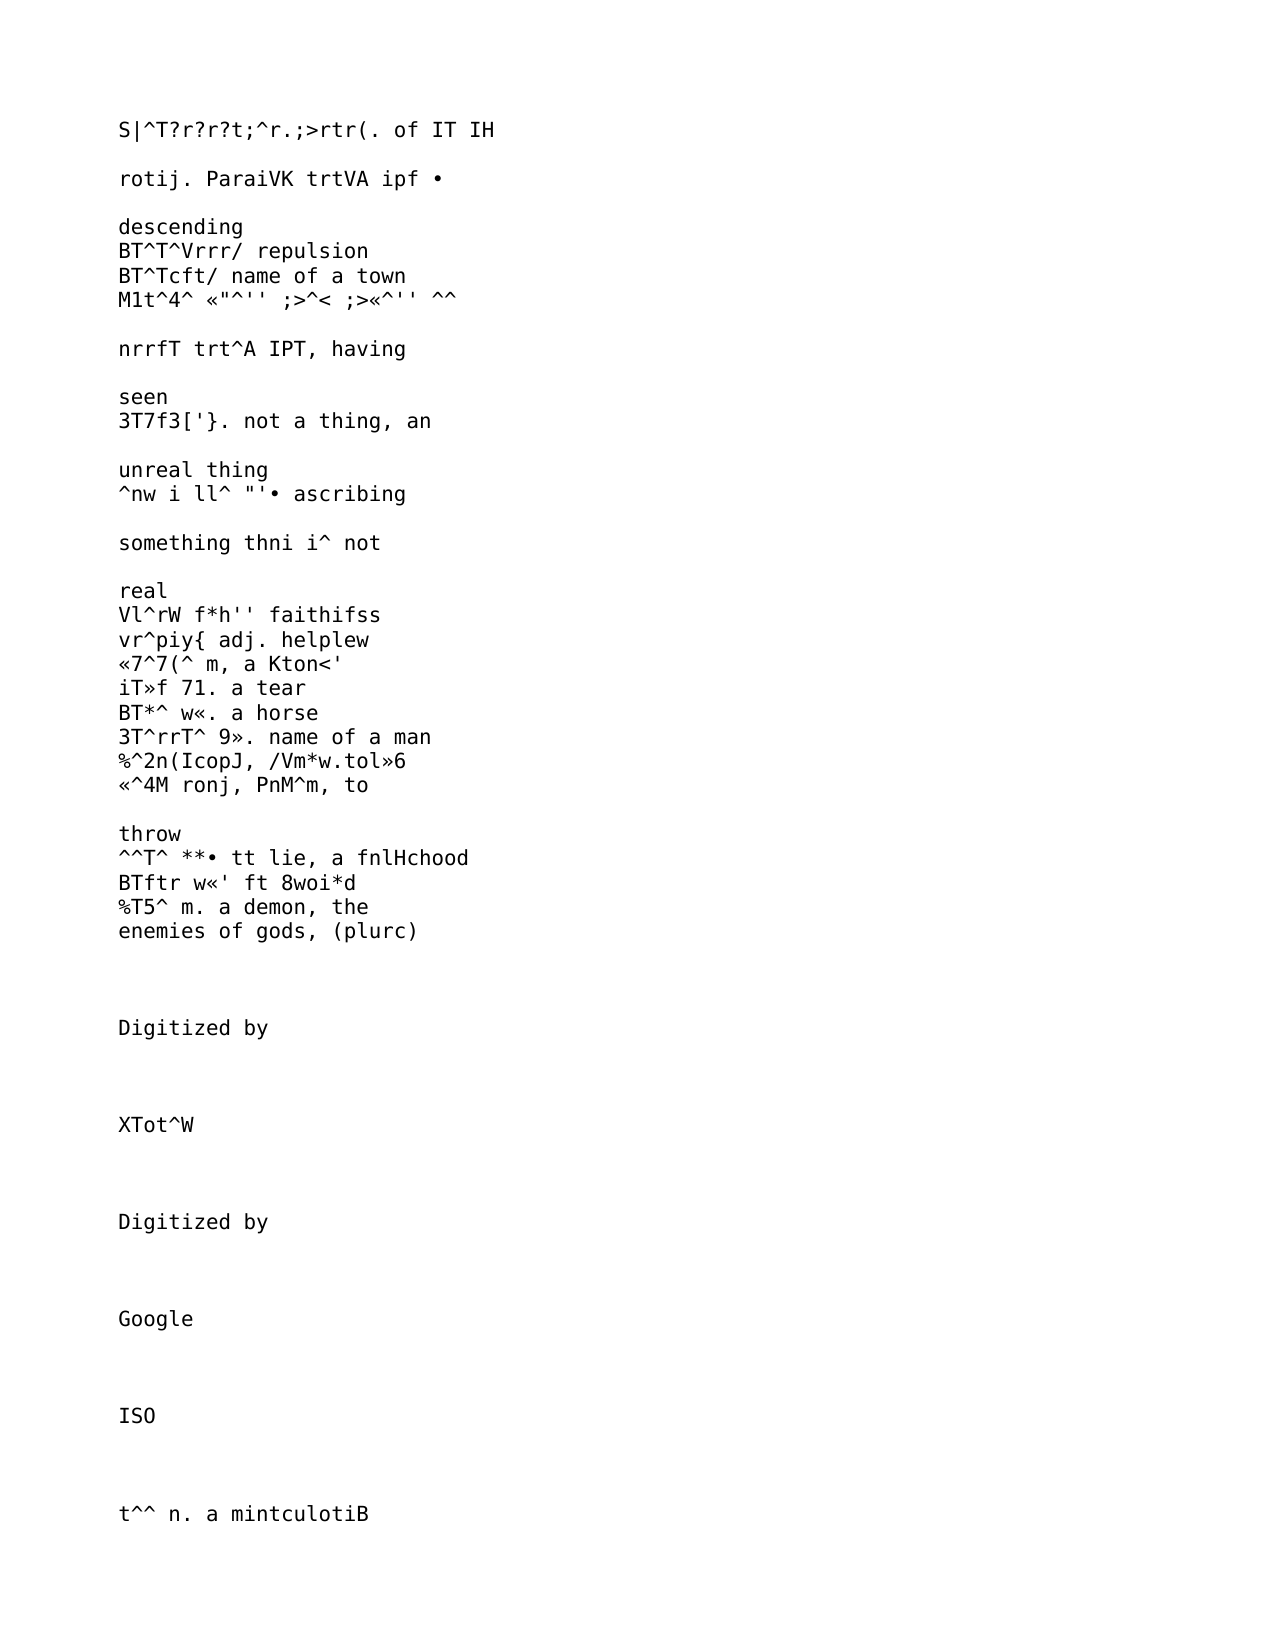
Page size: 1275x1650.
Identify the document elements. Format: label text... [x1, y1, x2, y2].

text BTftr w«' ft 8woi*d [118, 871, 1157, 895]
text %^2n(IcopJ, /Vm*w.tol»6 [118, 749, 1157, 773]
text ^^T^ **• tt lie, a fnlHchood [118, 846, 1157, 871]
text unreal thing [118, 458, 1157, 482]
text BT^Tcft/ name of a town [118, 264, 1157, 288]
text XTot^W [118, 1113, 1157, 1137]
text Vl^rW f*h'' faithifss [118, 603, 1157, 628]
text ISO [118, 1404, 1157, 1429]
text seen [118, 385, 1157, 409]
text BT^T^Vrrr/ repulsion [118, 239, 1157, 264]
text S|^T?r?r?t;^r.;>rtr(. of IT IH [118, 118, 1157, 142]
text enemies of gods, (plurc) [118, 919, 1157, 943]
text Digitized by [118, 1210, 1157, 1234]
text iT»f 71. a tear [118, 676, 1157, 701]
text nrrfT trt^A IPT, having [118, 337, 1157, 361]
text BT*^ w«. a horse [118, 701, 1157, 725]
text Digitized by [118, 1016, 1157, 1040]
text «^4M ronj, PnM^m, to [118, 773, 1157, 798]
text «7^7(^ m, a Kton<' [118, 652, 1157, 676]
text real [118, 579, 1157, 603]
text %T5^ m. a demon, the [118, 895, 1157, 919]
text Google [118, 1307, 1157, 1332]
text something thni i^ not [118, 531, 1157, 555]
text descending [118, 215, 1157, 239]
text rotij. ParaiVK trtVA ipf • [118, 167, 1157, 191]
text throw [118, 822, 1157, 846]
text ^nw i ll^ "'• ascribing [118, 482, 1157, 506]
text t^^ n. a mintculotiB [118, 1502, 1157, 1526]
text 3T7f3['}. not a thing, an [118, 409, 1157, 434]
text 3T^rrT^ 9». name of a man [118, 725, 1157, 749]
text M1t^4^ «"^'' ;>^< ;>«^'' ^^ [118, 288, 1157, 312]
text vr^piy{ adj. helplew [118, 628, 1157, 652]
